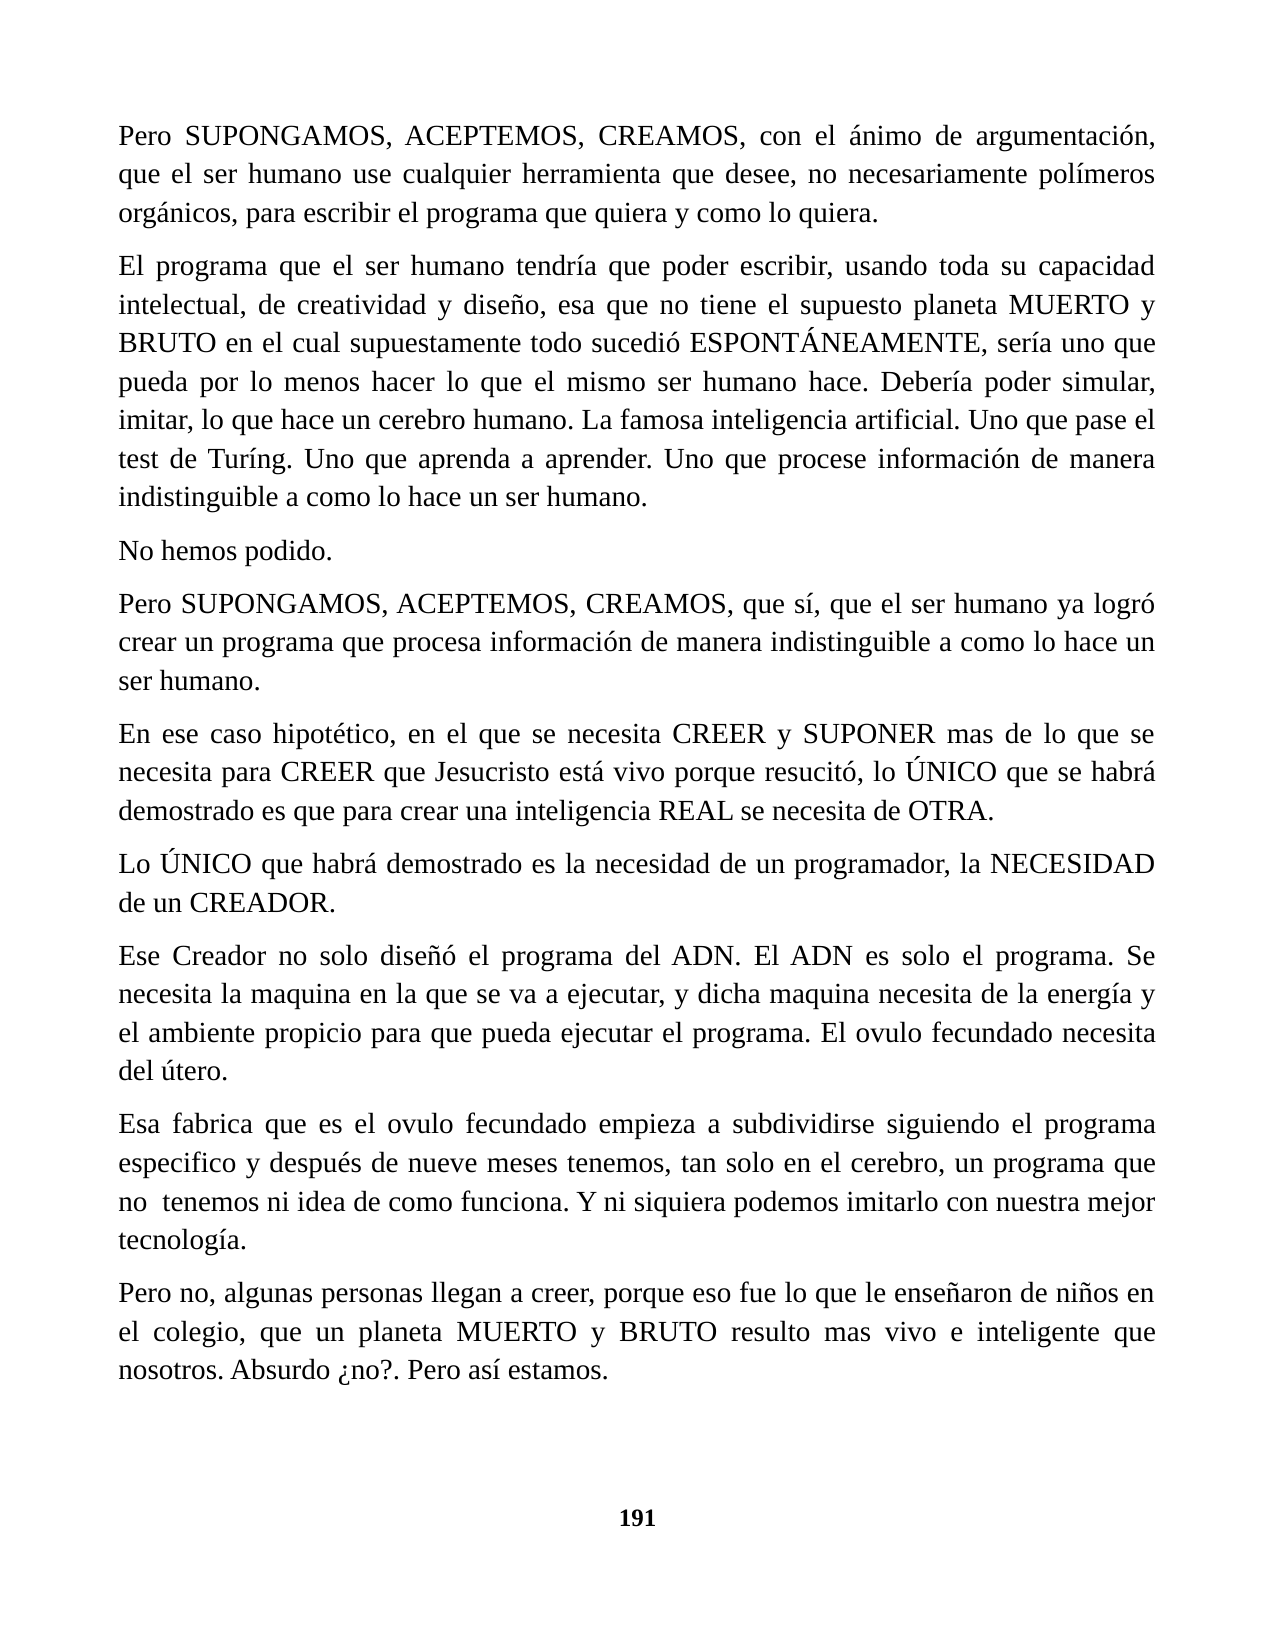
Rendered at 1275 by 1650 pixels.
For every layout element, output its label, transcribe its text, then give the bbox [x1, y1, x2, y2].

text Esa fabrica que es el ovulo fecundado empieza a subdividirse siguiendo el programa especifico y después de nueve meses tenemos, tan solo en el cerebro, un programa que no tenemos ni idea de como funciona. Y ni siquiera podemos imitarlo con nuestra mejor tecnología. [118, 1107, 1157, 1256]
text En ese caso hipotético, en el que se necesita CREER y SUPONER mas de lo que se necesita para CREER que Jesucristo está vivo porque resucitó, lo ÚNICO que se habrá demostrado es que para crear una inteligencia REAL se necesita de OTRA. [118, 716, 1157, 827]
text Ese Creador no solo diseñó el programa del ADN. El ADN es solo el programa. Se necesita la maquina en la que se va a ejecutar, y dicha maquina necesita de la energía y el ambiente propicio para que pueda ejecutar el programa. El ovulo fecundado necesita del útero. [118, 938, 1157, 1087]
text Pero SUPONGAMOS, ACEPTEMOS, CREAMOS, que sí, que el ser humano ya logró crear un programa que procesa información de manera indistinguible a como lo hace un ser humano. [118, 586, 1157, 696]
text Pero SUPONGAMOS, ACEPTEMOS, CREAMOS, con el ánimo de argumentación, que el ser humano use cualquier herramienta que desee, no necesariamente polímeros orgánicos, para escribir el programa que quiera y como lo quiera. [118, 118, 1157, 229]
text Pero no, algunas personas llegan a creer, porque eso fue lo que le enseñaron de niños en el colegio, que un planeta MUERTO y BRUTO resulto mas vivo e inteligente que nosotros. Absurdo ¿no?. Pero así estamos. [118, 1275, 1157, 1386]
text No hemos podido. [118, 533, 1157, 566]
text El programa que el ser humano tendría que poder escribir, usando toda su capacidad intelectual, de creatividad y diseño, esa que no tiene el supuesto planeta MUERTO y BRUTO en el cual supuestamente todo sucedió ESPONTÁNEAMENTE, sería uno que pueda por lo menos hacer lo que el mismo ser humano hace. Debería poder simular, imitar, lo que hace un cerebro humano. La famosa inteligencia artificial. Uno que pase el test de Turíng. Uno que aprenda a aprender. Uno que procese información de manera indistinguible a como lo hace un ser humano. [118, 248, 1157, 513]
text Lo ÚNICO que habrá demostrado es la necesidad de un programador, la NECESIDAD de un CREADOR. [118, 846, 1157, 918]
